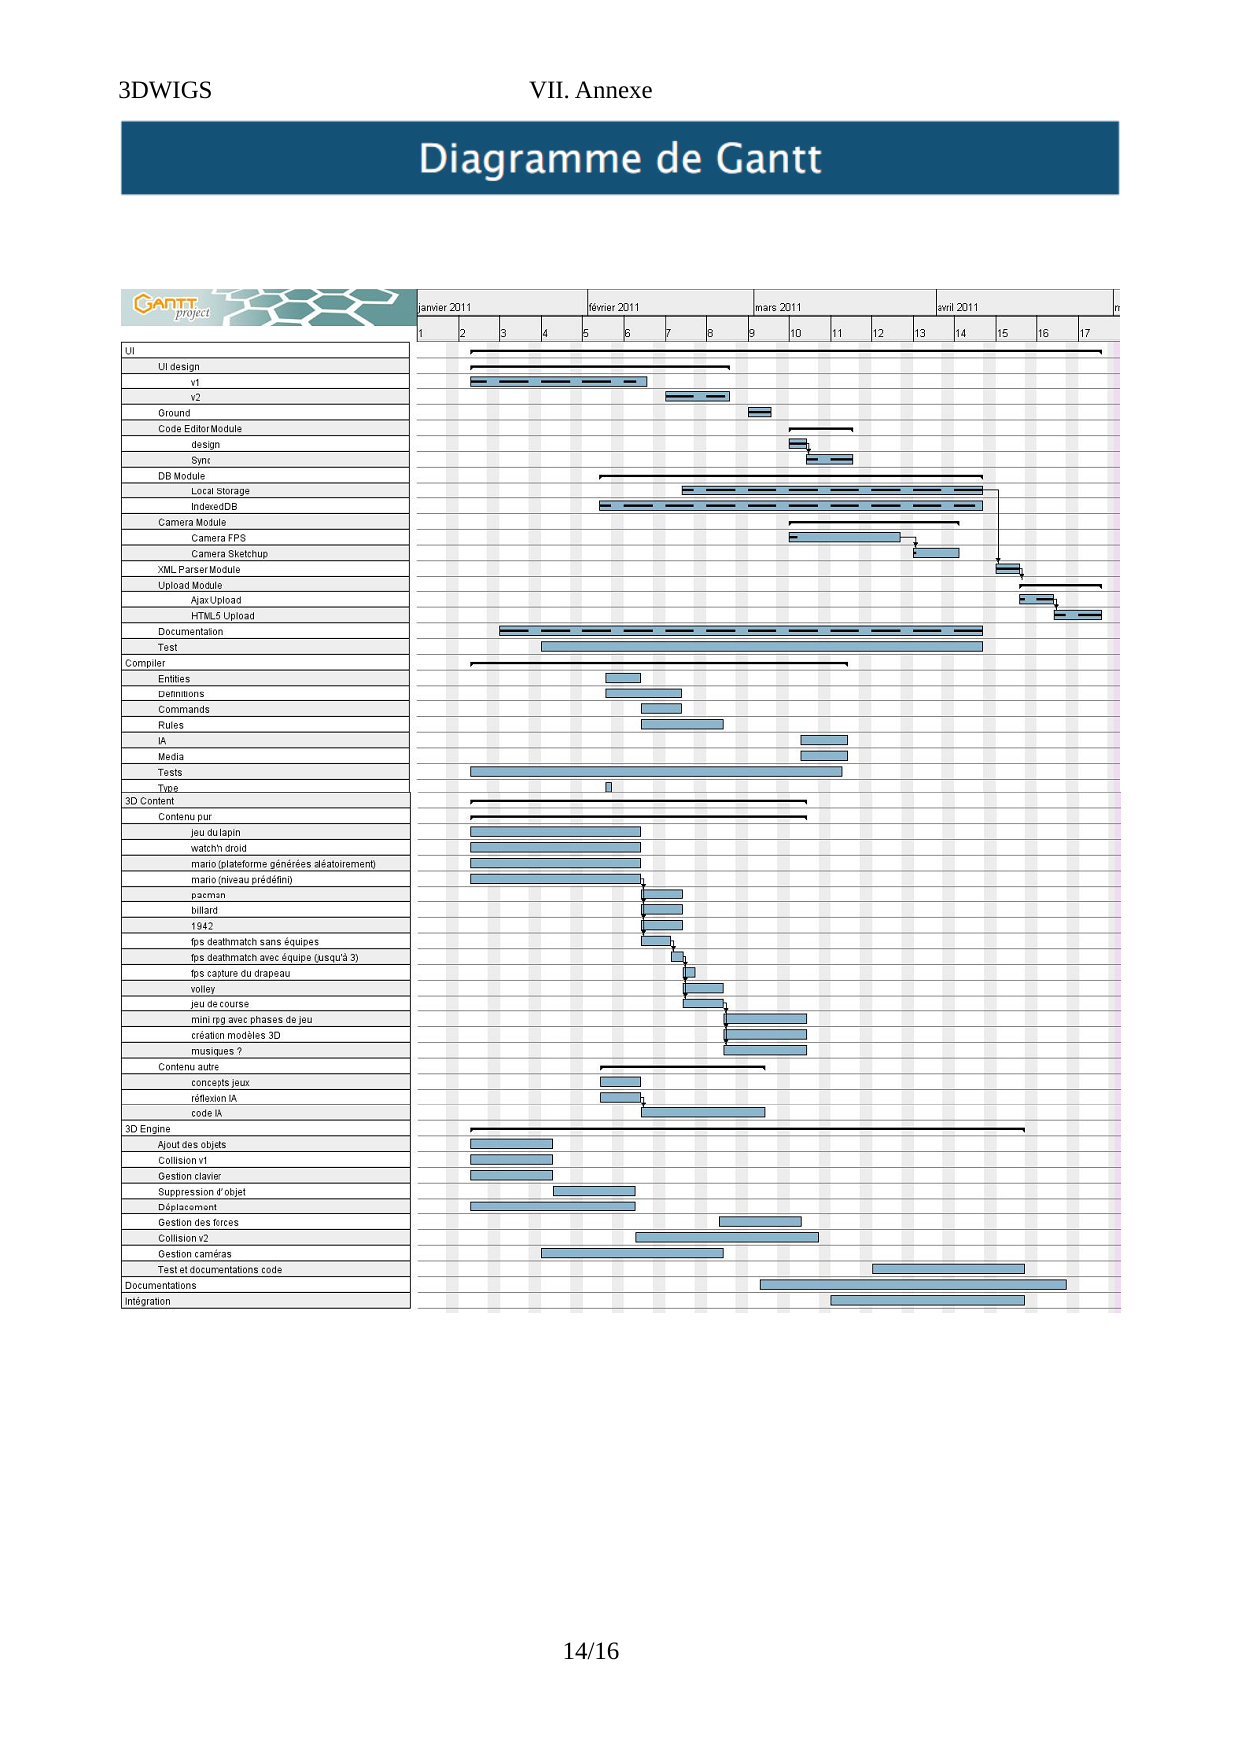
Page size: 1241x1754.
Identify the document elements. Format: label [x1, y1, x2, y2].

picture [118, 118, 1123, 198]
picture [118, 286, 1123, 1313]
